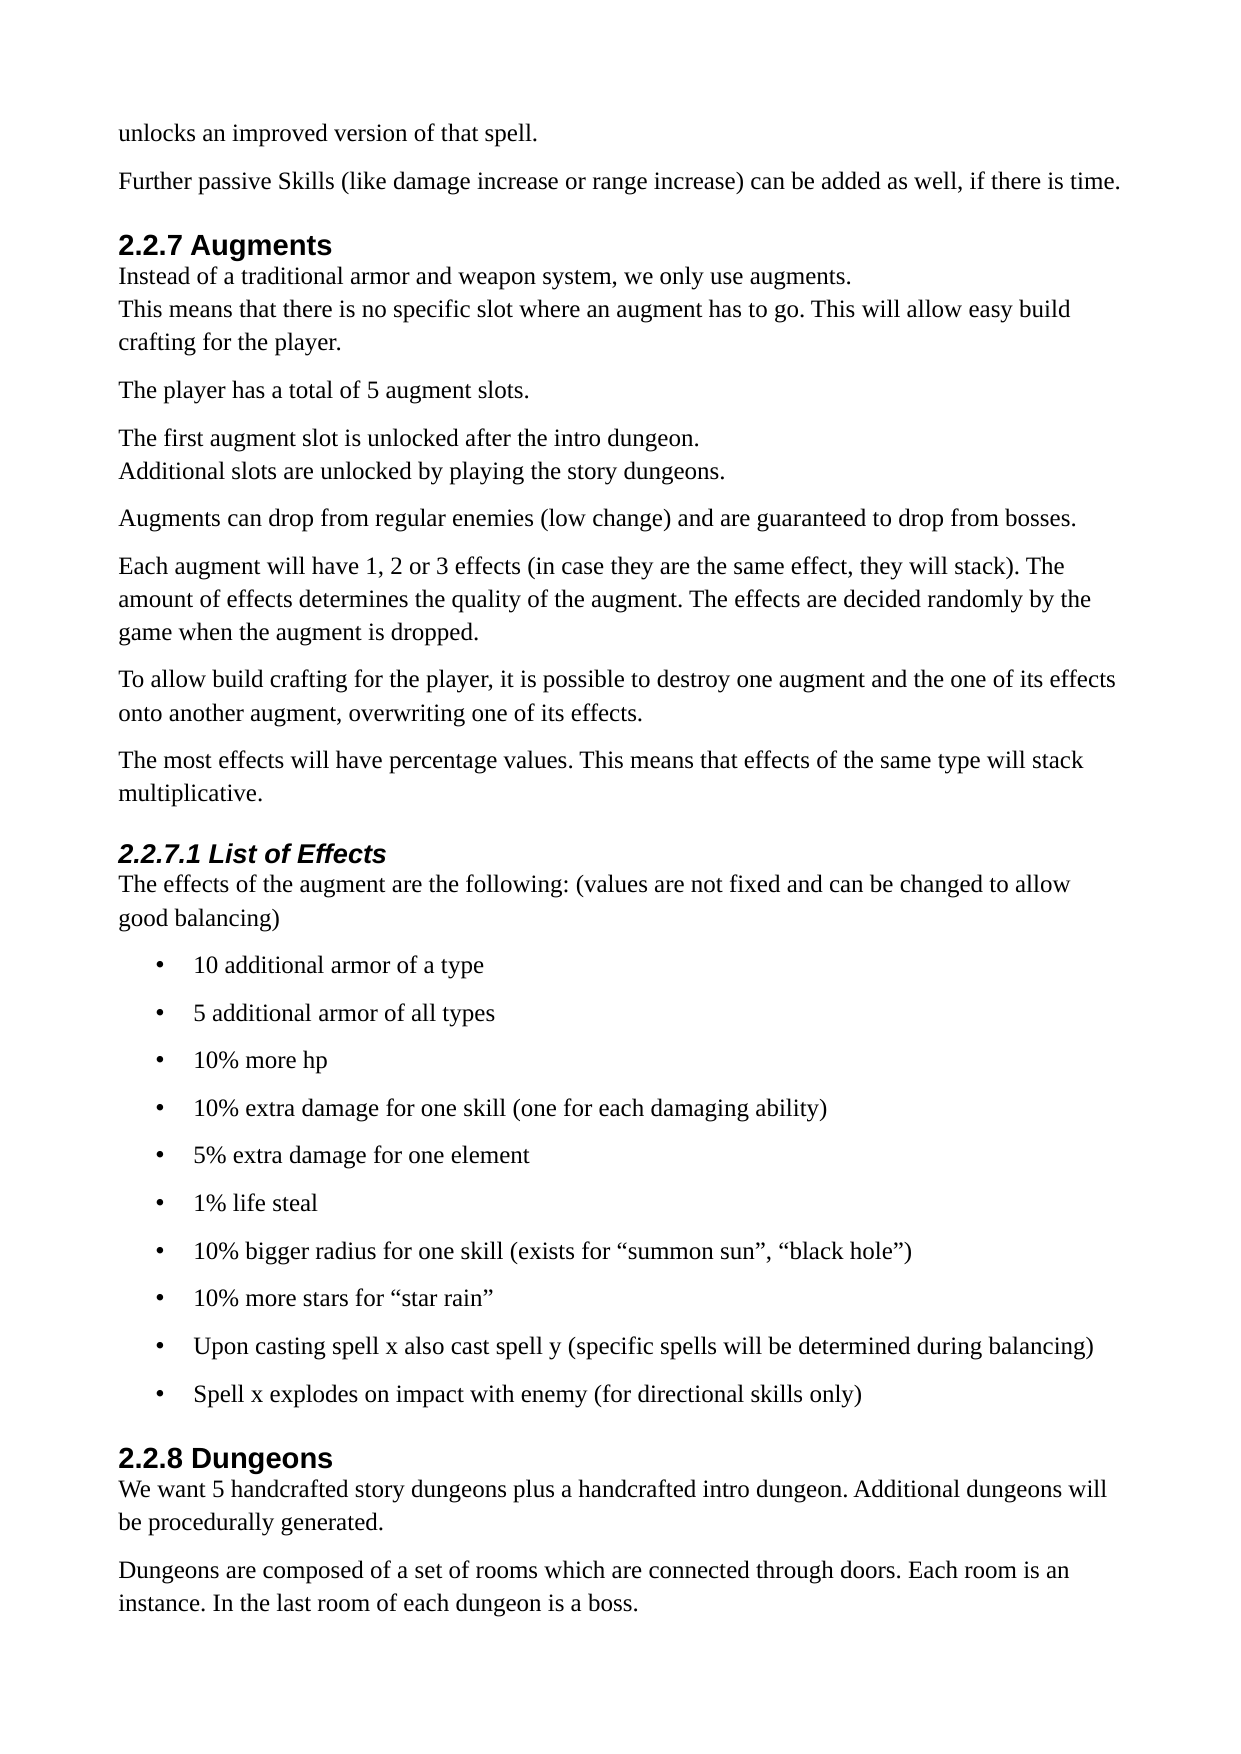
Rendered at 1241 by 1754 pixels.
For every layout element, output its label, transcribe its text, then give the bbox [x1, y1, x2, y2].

text To allow build crafting for the player, it is possible to destroy one augment and the one of its effects onto another augment, overwriting one of its effects. [118, 664, 1122, 726]
text The most effects will have percentage values. This means that effects of the same type will stack multiplicative. [118, 745, 1122, 807]
list 5% extra damage for one element [156, 1141, 1122, 1169]
text Further passive Skills (like damage increase or range increase) can be added as well, if there is time. [118, 166, 1122, 194]
list Upon casting spell x also cast spell y (specific spells will be determined during balancing) [156, 1331, 1122, 1360]
text Augments can drop from regular enemies (low change) and are guaranteed to drop from bosses. [118, 503, 1122, 532]
text Each augment will have 1, 2 or 3 effects (in case they are the same effect, they will stack). The amount of effects determines the quality of the augment. The effects are decided randomly by the game when the augment is dropped. [118, 551, 1122, 646]
list 5 additional armor of all types [156, 998, 1122, 1027]
text Instead of a traditional armor and weapon system, we only use augments. This means that there is no specific slot where an augment has to go. This will allow easy build crafting for the player. [118, 261, 1122, 356]
text The player has a total of 5 augment slots. [118, 375, 1122, 404]
text unlocks an improved version of that spell. [118, 118, 1122, 147]
list Spell x explodes on impact with enemy (for directional skills only) [156, 1379, 1122, 1407]
list 10% more hp [156, 1045, 1122, 1074]
list 1% life steal [156, 1188, 1122, 1217]
text We want 5 handcrafted story dungeons plus a handcrafted intro dungeon. Additional dungeons will be procedurally generated. [118, 1474, 1122, 1536]
text The first augment slot is unlocked after the intro dungeon. Additional slots are unlocked by playing the story dungeons. [118, 423, 1122, 484]
list 10% bigger radius for one skill (exists for “summon sun”, “black hole”) [156, 1236, 1122, 1264]
list 10% extra damage for one skill (one for each damaging ability) [156, 1093, 1122, 1122]
list 10 additional armor of a type [156, 950, 1122, 979]
subtitle 2.2.7 Augments [118, 228, 1122, 261]
text The effects of the augment are the following: (values are not fixed and can be changed to allow good balancing) [118, 869, 1122, 931]
subtitle 2.2.8 Dungeons [118, 1441, 1122, 1474]
list 10% more stars for “star rain” [156, 1283, 1122, 1312]
text Dungeons are composed of a set of rooms which are connected through doors. Each room is an instance. In the last room of each dungeon is a boss. [118, 1555, 1122, 1617]
subtitle 2.2.7.1 List of Effects [118, 838, 1122, 869]
